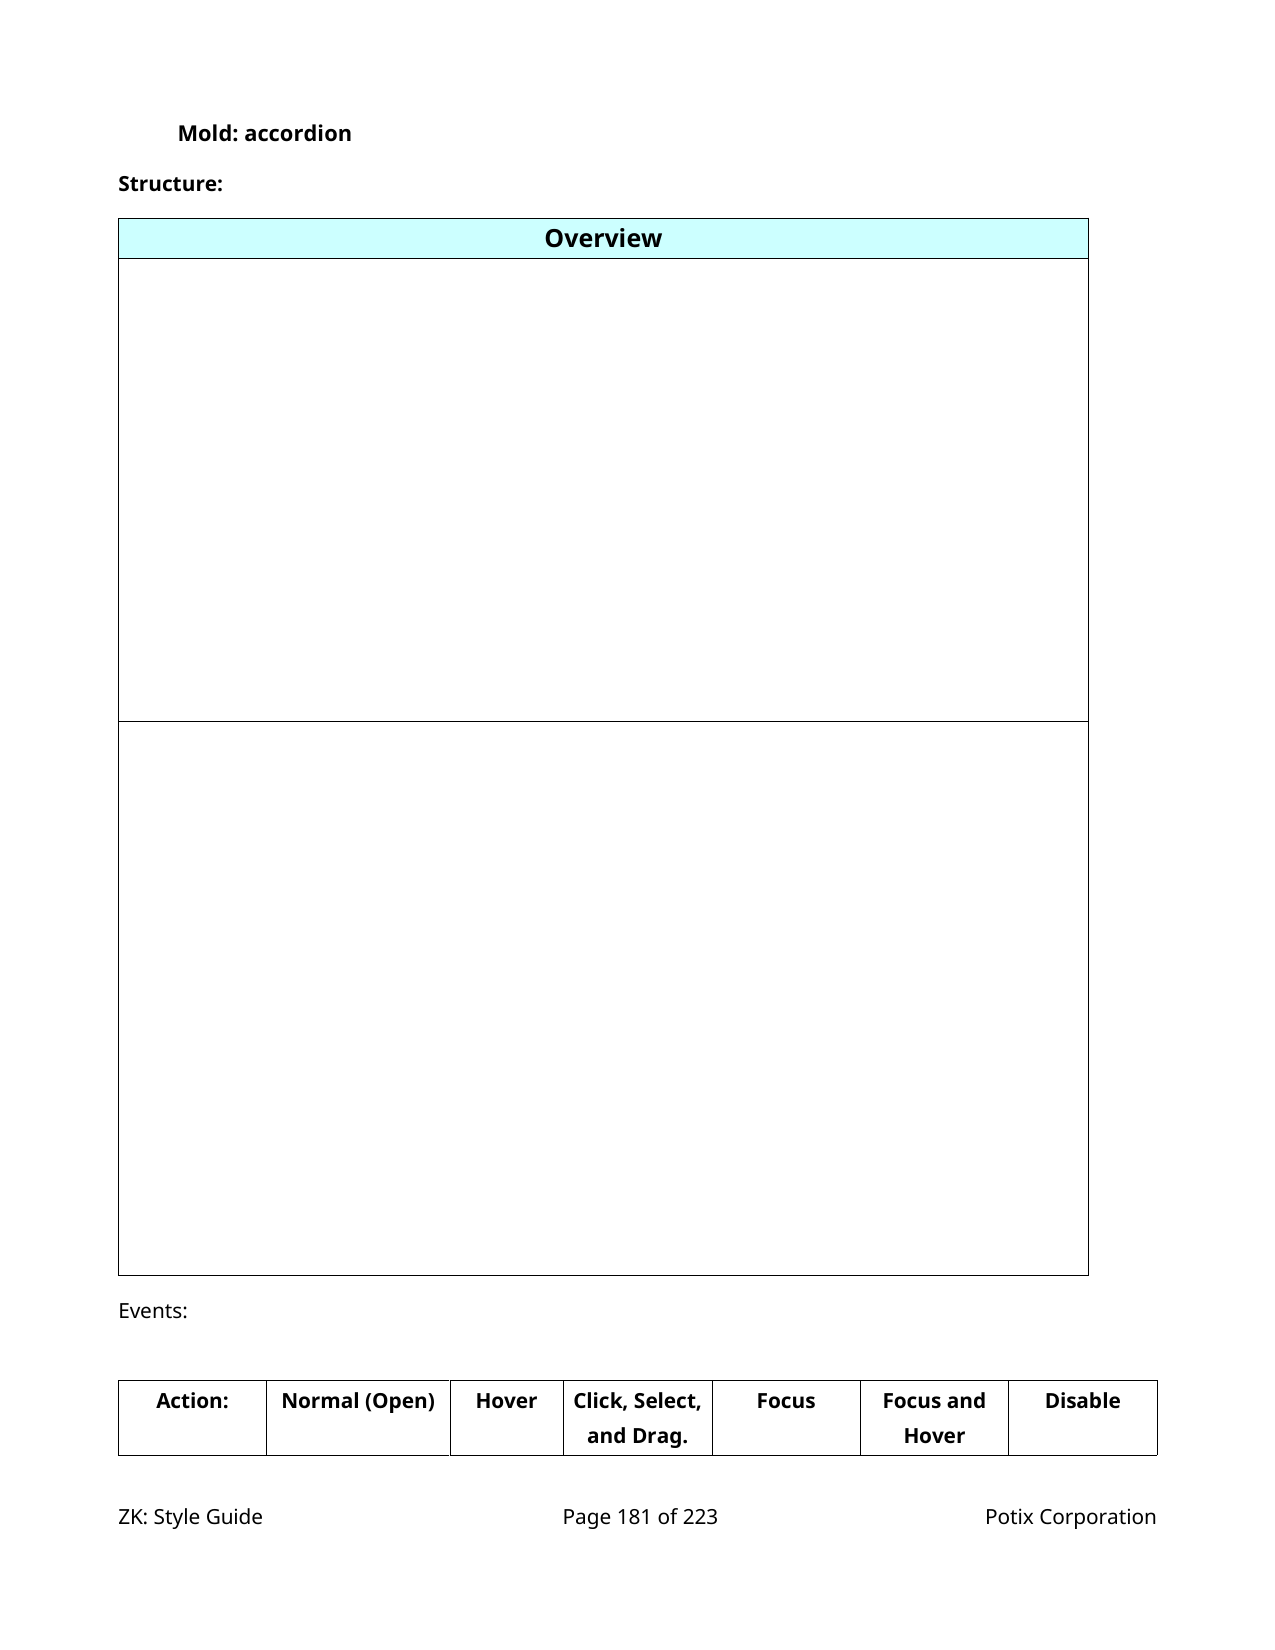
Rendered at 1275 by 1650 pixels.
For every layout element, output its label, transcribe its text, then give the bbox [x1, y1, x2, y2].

table_header Click, Select, and Drag. [564, 1381, 712, 1455]
table_cell [119, 722, 1088, 1275]
text Events: [118, 1296, 1157, 1359]
table_header Hover [451, 1381, 563, 1455]
table_header Disable [1009, 1381, 1157, 1455]
table_header Focus and Hover [861, 1381, 1008, 1455]
table_header Overview [119, 219, 1088, 258]
table_header Normal (Open) [267, 1381, 449, 1455]
subtitle Mold: accordion [177, 118, 1157, 148]
table_header Action: [119, 1381, 266, 1455]
text Structure: [118, 169, 1157, 197]
table_cell [119, 259, 1088, 721]
table_header Focus [713, 1381, 860, 1455]
